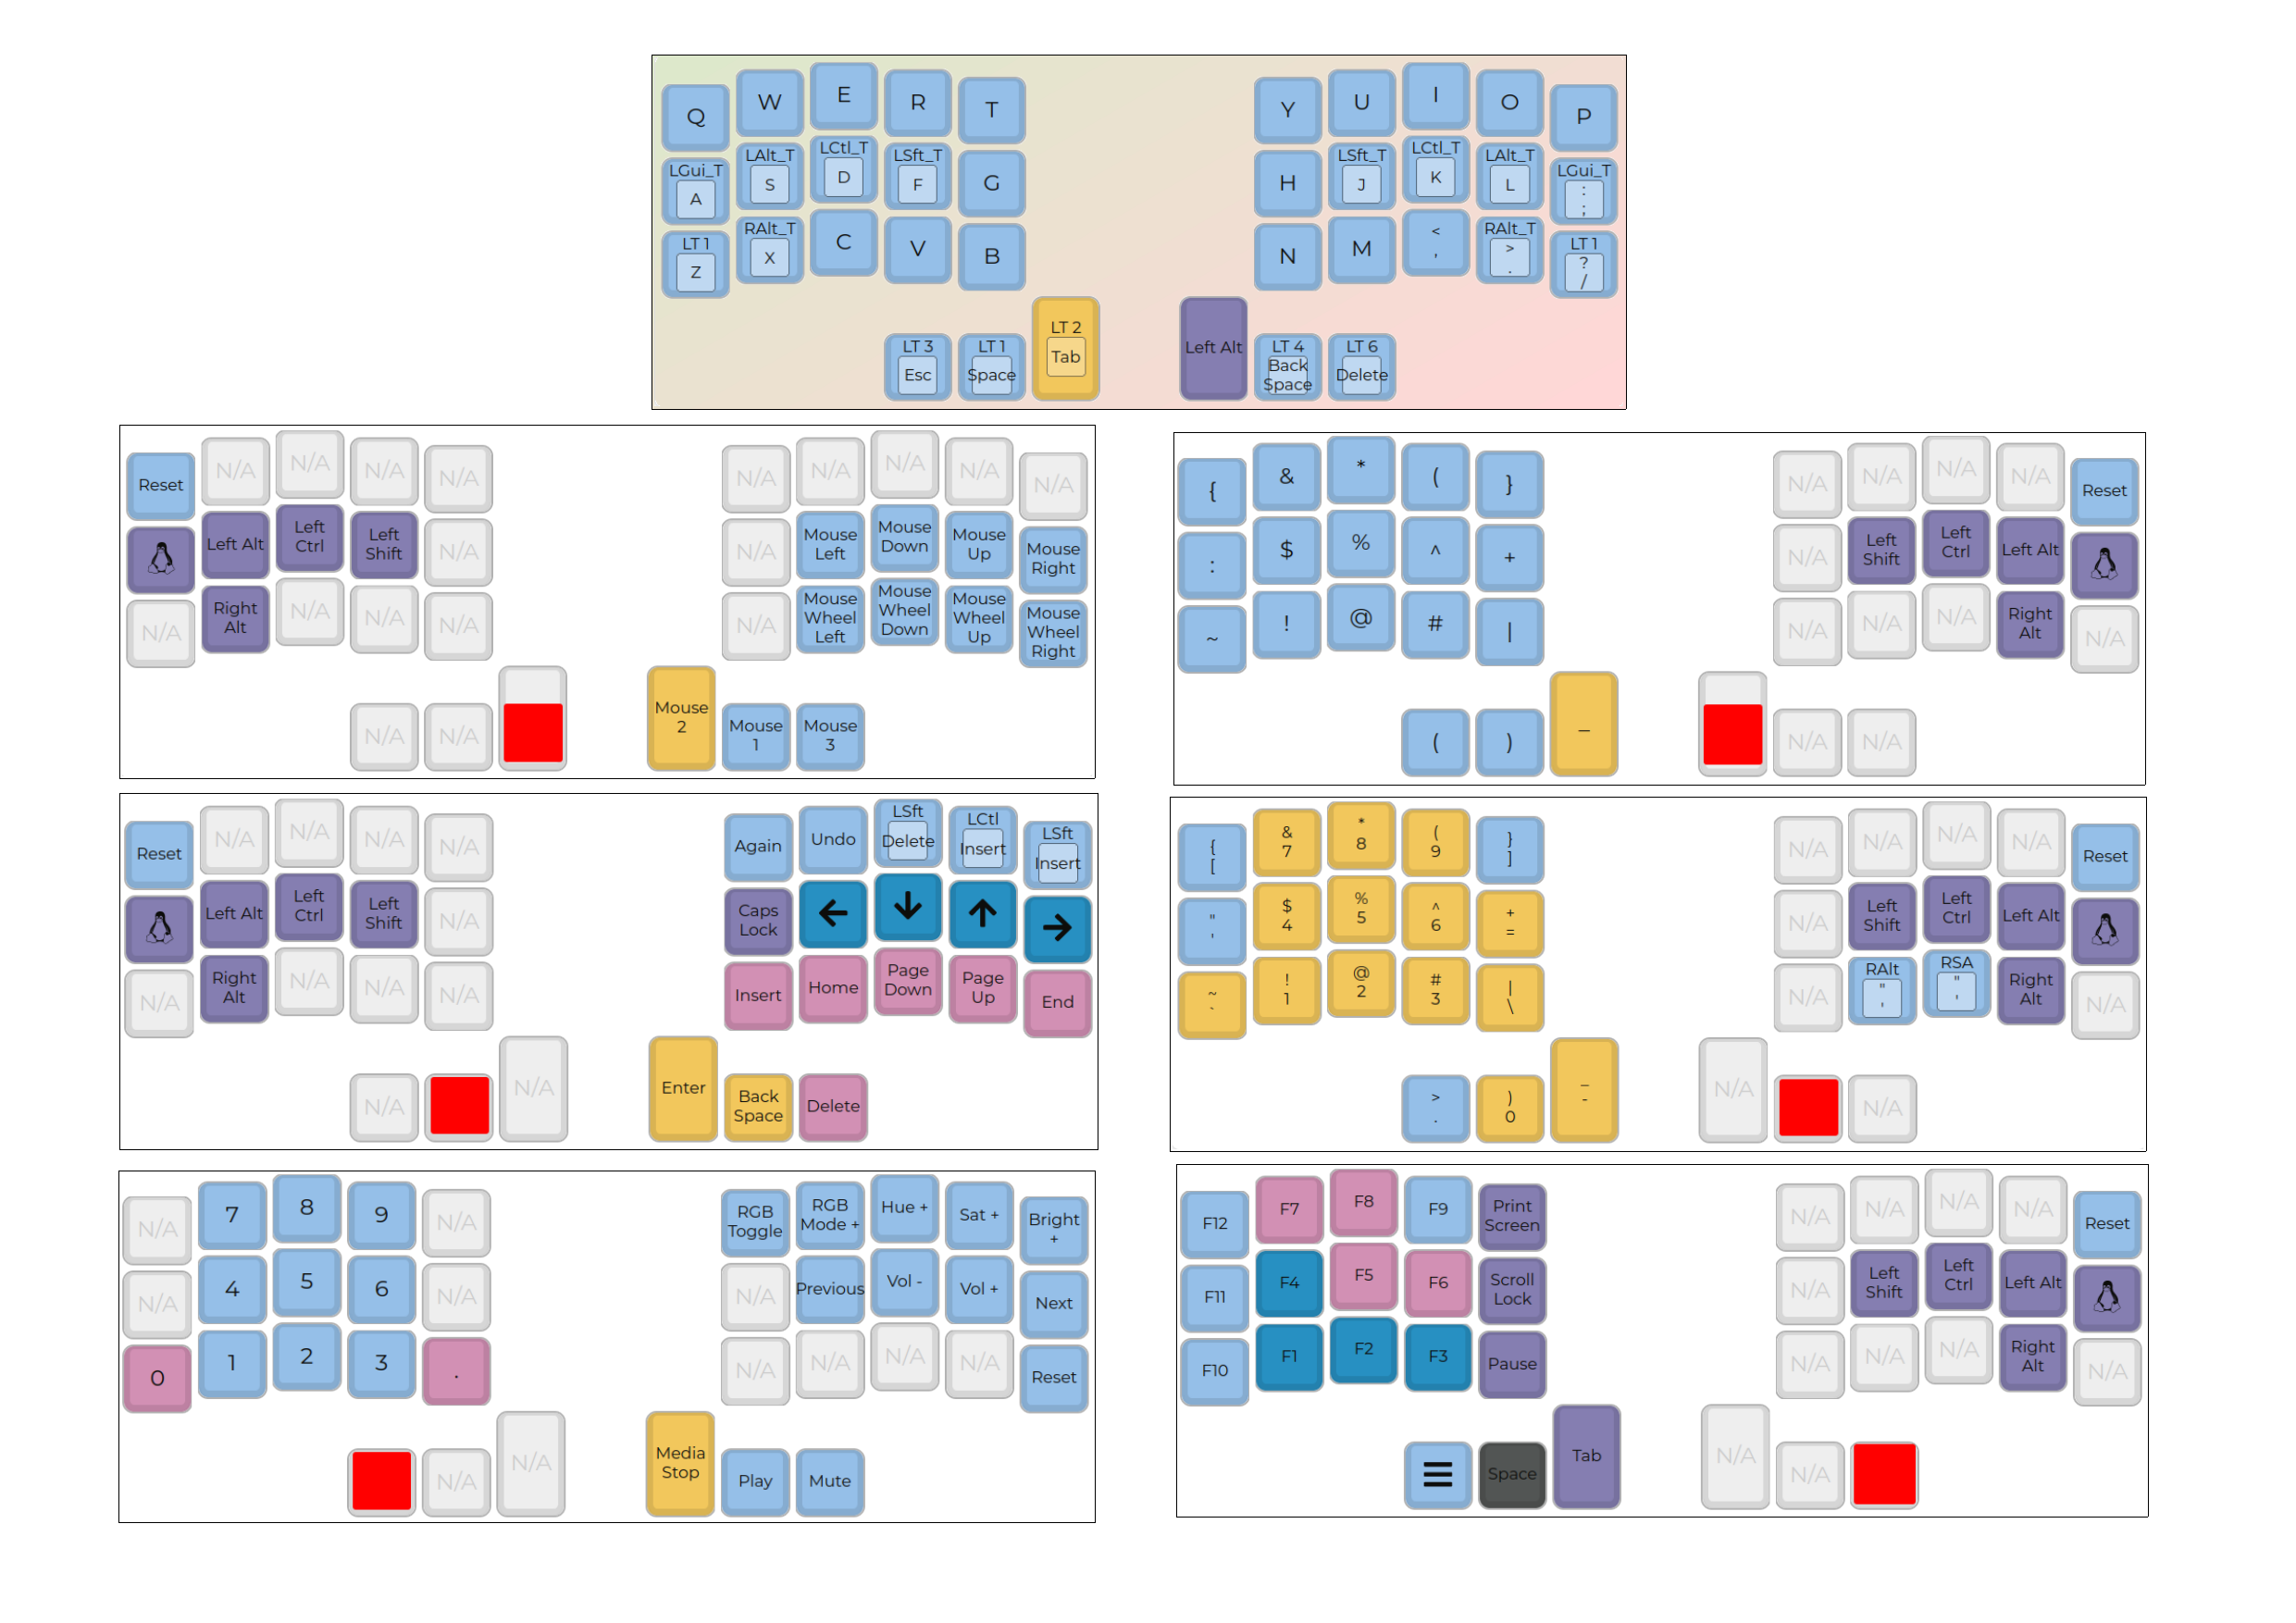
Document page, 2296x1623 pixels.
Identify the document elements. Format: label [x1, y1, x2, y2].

picture [121, 1172, 1093, 1520]
picture [1175, 435, 2142, 782]
picture [1172, 799, 2144, 1149]
picture [654, 57, 1623, 406]
picture [122, 427, 1093, 776]
picture [122, 795, 1096, 1147]
picture [1178, 1167, 2146, 1514]
